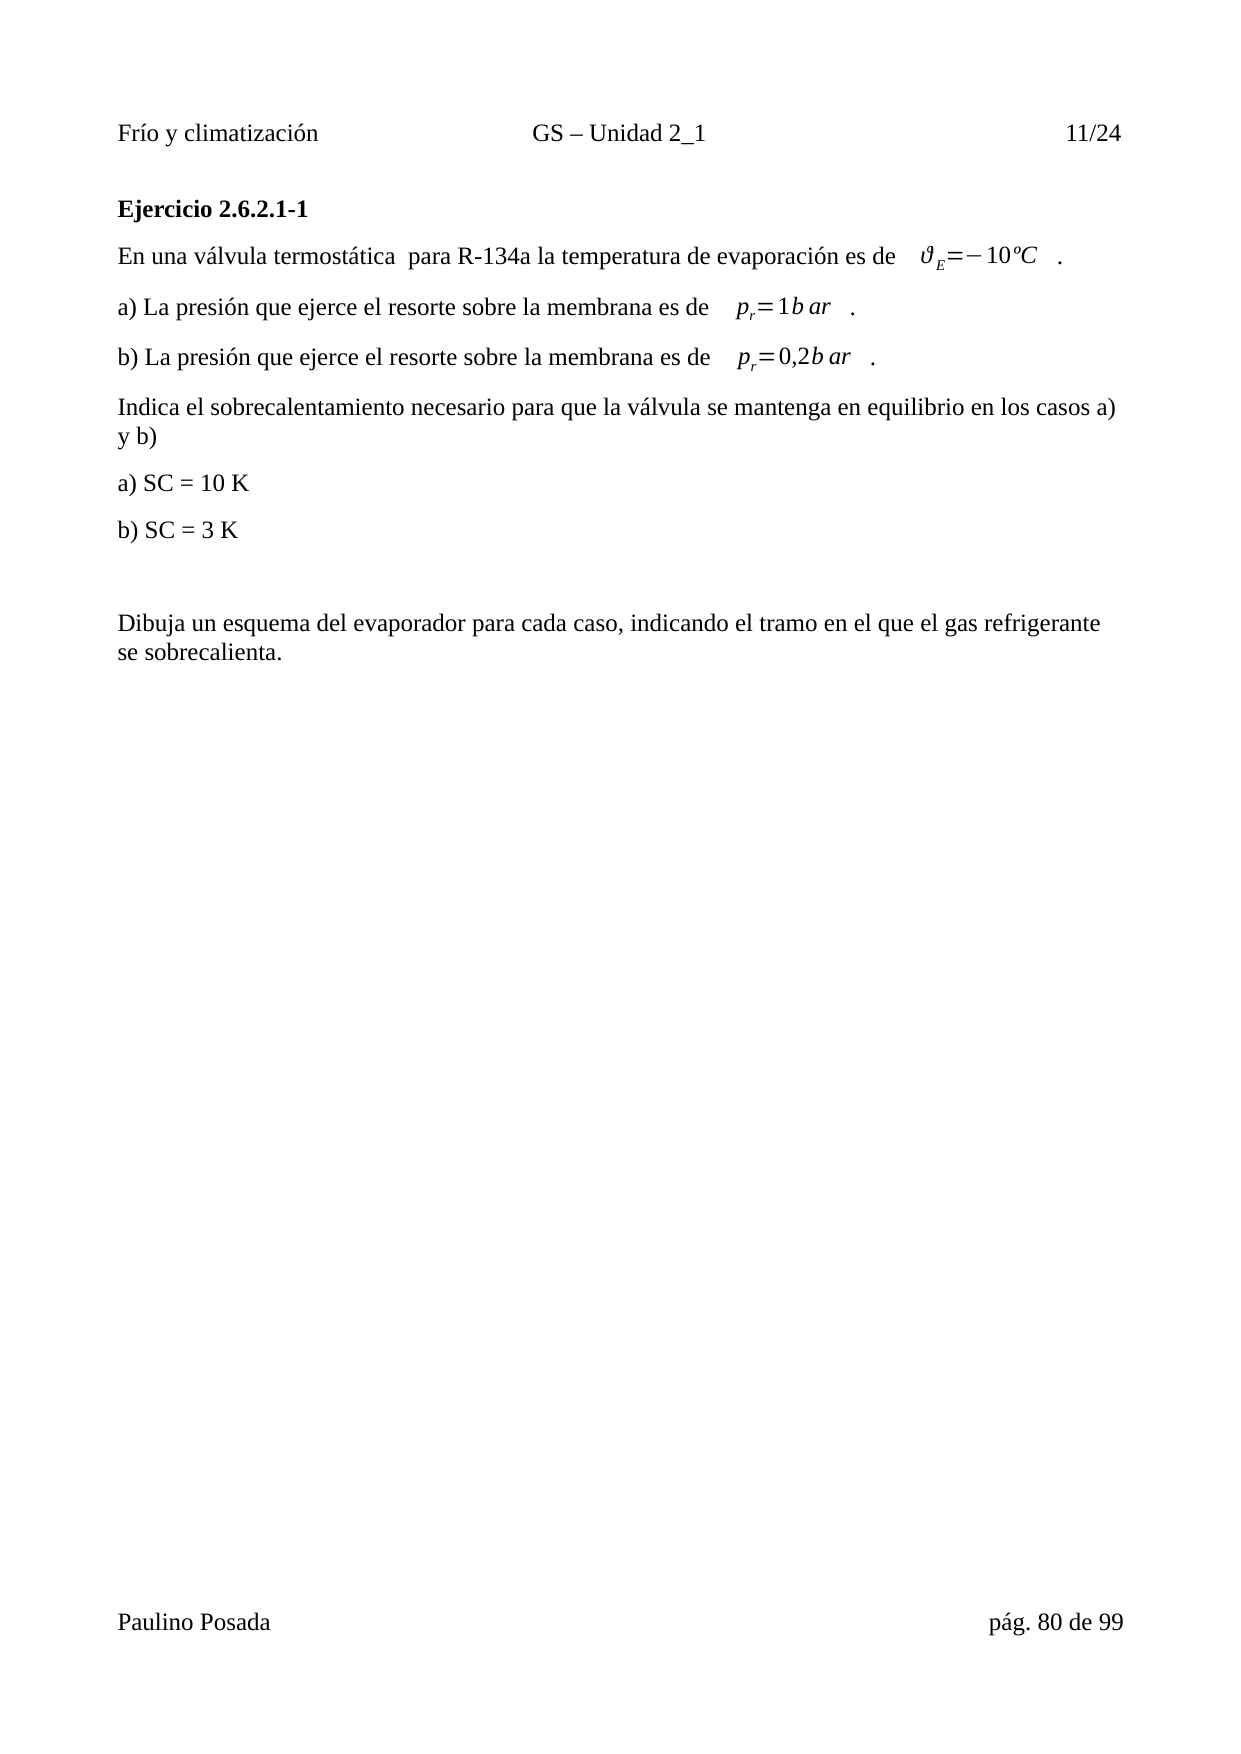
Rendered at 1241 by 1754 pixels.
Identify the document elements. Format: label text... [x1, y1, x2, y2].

text Ejercicio 2.6.2.1-1 [117, 194, 1123, 223]
text Dibuja un esquema del evaporador para cada caso, indicando el tramo en el que el gas refrigerante se sobrecalienta. [117, 608, 1123, 666]
text a) La presión que ejerce el resorte sobre la membrana es de . [117, 292, 1123, 324]
text Indica el sobrecalentamiento necesario para que la válvula se mantenga en equilibrio en los casos a) y b) [117, 392, 1123, 450]
text b) SC = 3 K [117, 515, 1123, 543]
text a) SC = 10 K [117, 468, 1123, 497]
text b) La presión que ejerce el resorte sobre la membrana es de . [117, 342, 1123, 374]
text En una válvula termostática para R-134a la temperatura de evaporación es de . [117, 241, 1123, 273]
